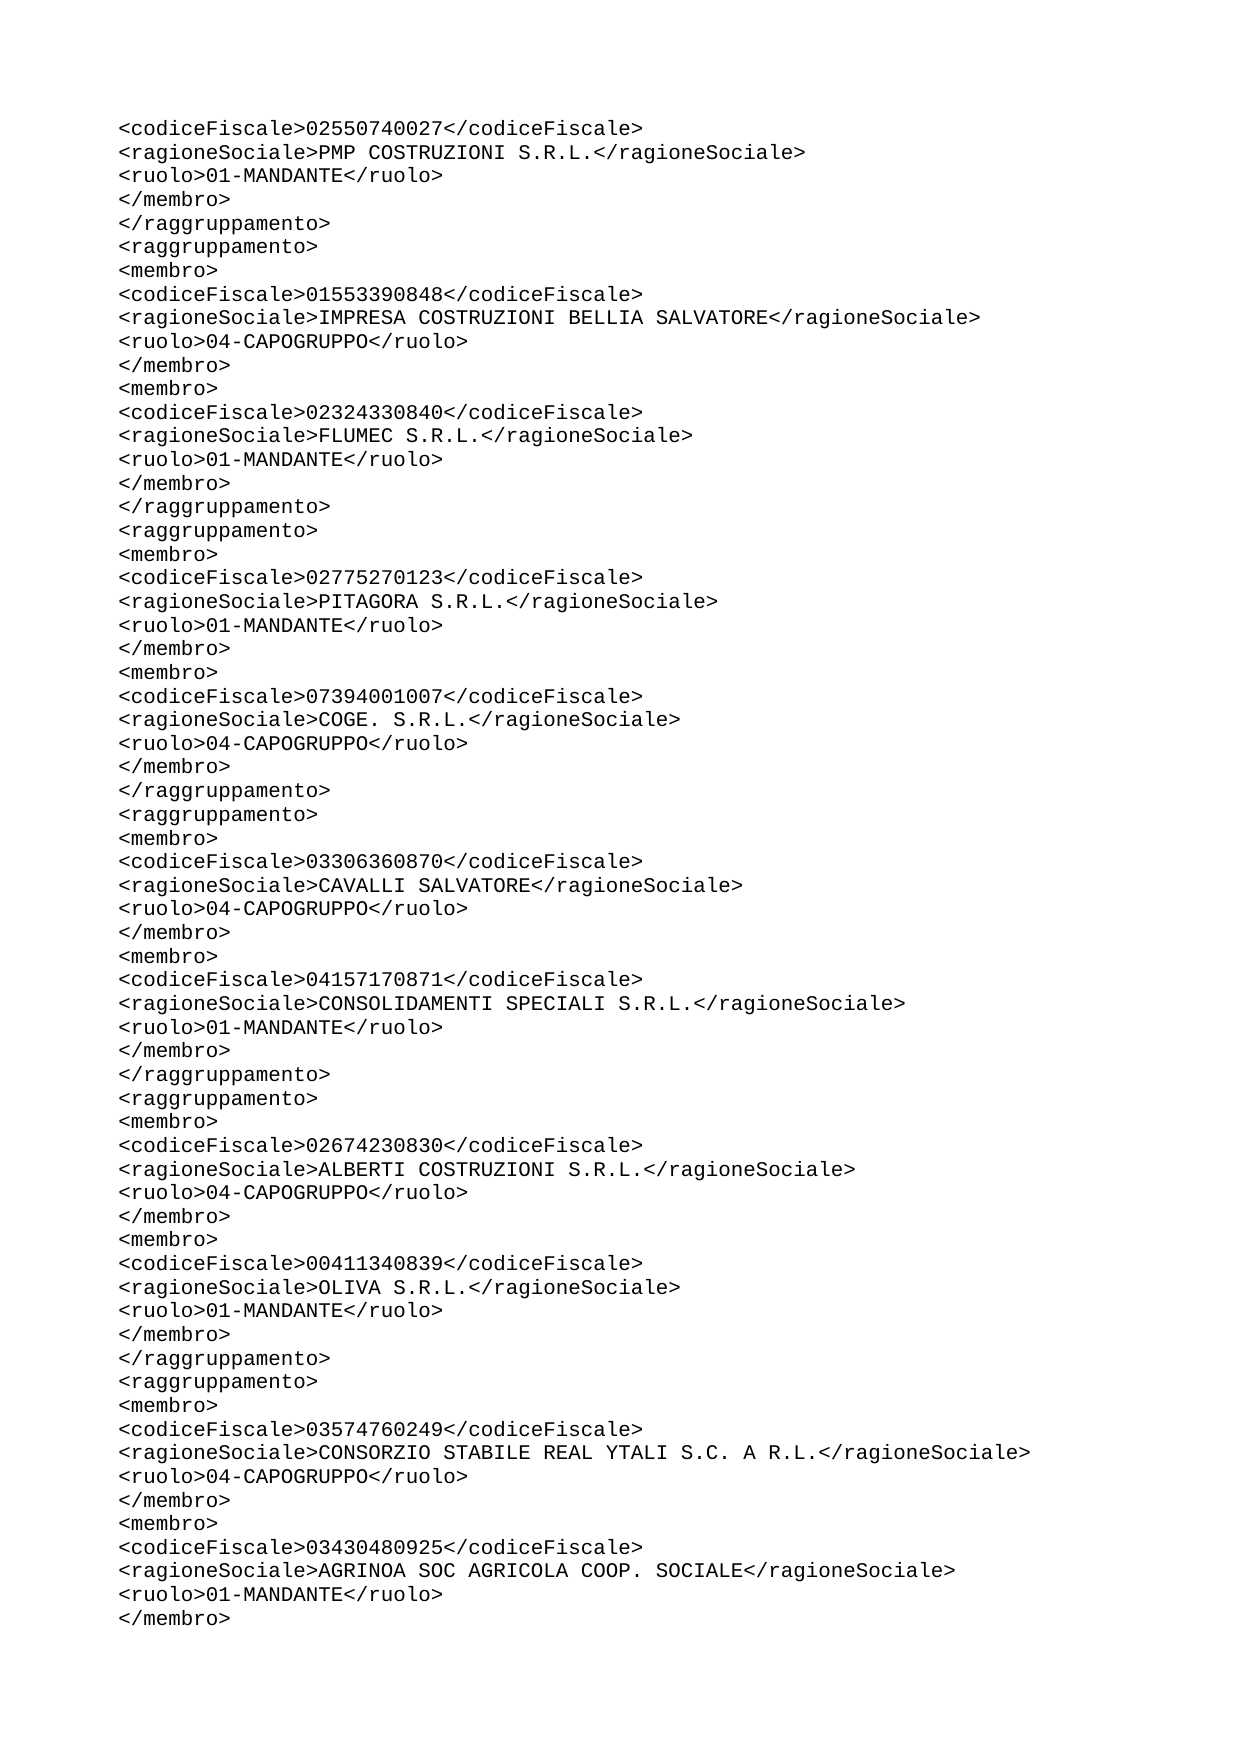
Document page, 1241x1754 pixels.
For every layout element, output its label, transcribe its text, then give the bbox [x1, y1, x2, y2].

text <ragioneSociale>ALBERTI COSTRUZIONI S.R.L.</ragioneSociale> [118, 1158, 1122, 1182]
text <codiceFiscale>00411340839</codiceFiscale> [118, 1253, 1122, 1277]
text </membro> [118, 354, 1122, 378]
text <membro> [118, 378, 1122, 402]
text <membro> [118, 1229, 1122, 1253]
text </raggruppamento> [118, 496, 1122, 520]
text </membro> [118, 1324, 1122, 1348]
text <membro> [118, 827, 1122, 851]
text <ragioneSociale>PMP COSTRUZIONI S.R.L.</ragioneSociale> [118, 142, 1122, 165]
text </raggruppamento> [118, 1064, 1122, 1088]
text <membro> [118, 1513, 1122, 1537]
text <raggruppamento> [118, 804, 1122, 827]
text </raggruppamento> [118, 1348, 1122, 1371]
text <ruolo>04-CAPOGRUPPO</ruolo> [118, 733, 1122, 757]
text <ruolo>04-CAPOGRUPPO</ruolo> [118, 1466, 1122, 1489]
text <codiceFiscale>03574760249</codiceFiscale> [118, 1419, 1122, 1442]
text <ragioneSociale>PITAGORA S.R.L.</ragioneSociale> [118, 591, 1122, 615]
text <ruolo>04-CAPOGRUPPO</ruolo> [118, 898, 1122, 922]
text </membro> [118, 1206, 1122, 1229]
text <raggruppamento> [118, 1088, 1122, 1111]
text <ragioneSociale>IMPRESA COSTRUZIONI BELLIA SALVATORE</ragioneSociale> [118, 307, 1122, 331]
text <membro> [118, 662, 1122, 686]
text <raggruppamento> [118, 1371, 1122, 1395]
text <membro> [118, 544, 1122, 567]
text </raggruppamento> [118, 780, 1122, 804]
text </raggruppamento> [118, 213, 1122, 236]
text </membro> [118, 473, 1122, 496]
text <ruolo>01-MANDANTE</ruolo> [118, 1584, 1122, 1608]
text <codiceFiscale>02775270123</codiceFiscale> [118, 567, 1122, 591]
text </membro> [118, 1608, 1122, 1631]
text <ragioneSociale>CONSORZIO STABILE REAL YTALI S.C. A R.L.</ragioneSociale> [118, 1442, 1122, 1466]
text </membro> [118, 1489, 1122, 1513]
text <raggruppamento> [118, 520, 1122, 544]
text <ragioneSociale>COGE. S.R.L.</ragioneSociale> [118, 709, 1122, 733]
text <codiceFiscale>02550740027</codiceFiscale> [118, 118, 1122, 142]
text </membro> [118, 189, 1122, 213]
text <ruolo>01-MANDANTE</ruolo> [118, 1300, 1122, 1324]
text <ruolo>01-MANDANTE</ruolo> [118, 165, 1122, 189]
text <ruolo>01-MANDANTE</ruolo> [118, 449, 1122, 473]
text <ragioneSociale>FLUMEC S.R.L.</ragioneSociale> [118, 426, 1122, 449]
text <membro> [118, 1111, 1122, 1135]
text <ragioneSociale>OLIVA S.R.L.</ragioneSociale> [118, 1277, 1122, 1300]
text </membro> [118, 638, 1122, 662]
text </membro> [118, 922, 1122, 946]
text <ruolo>01-MANDANTE</ruolo> [118, 1017, 1122, 1040]
text <ruolo>04-CAPOGRUPPO</ruolo> [118, 331, 1122, 354]
text <codiceFiscale>03306360870</codiceFiscale> [118, 851, 1122, 875]
text <codiceFiscale>02674230830</codiceFiscale> [118, 1135, 1122, 1158]
text <membro> [118, 946, 1122, 969]
text <codiceFiscale>01553390848</codiceFiscale> [118, 284, 1122, 307]
text <ragioneSociale>CONSOLIDAMENTI SPECIALI S.R.L.</ragioneSociale> [118, 993, 1122, 1017]
text <ruolo>01-MANDANTE</ruolo> [118, 615, 1122, 638]
text <ragioneSociale>AGRINOA SOC AGRICOLA COOP. SOCIALE</ragioneSociale> [118, 1561, 1122, 1584]
text <ragioneSociale>CAVALLI SALVATORE</ragioneSociale> [118, 875, 1122, 898]
text <ruolo>04-CAPOGRUPPO</ruolo> [118, 1182, 1122, 1206]
text <membro> [118, 1395, 1122, 1419]
text </membro> [118, 1040, 1122, 1064]
text <raggruppamento> [118, 236, 1122, 260]
text <codiceFiscale>07394001007</codiceFiscale> [118, 686, 1122, 709]
text </membro> [118, 757, 1122, 780]
text <codiceFiscale>04157170871</codiceFiscale> [118, 969, 1122, 993]
text <codiceFiscale>03430480925</codiceFiscale> [118, 1537, 1122, 1561]
text <codiceFiscale>02324330840</codiceFiscale> [118, 402, 1122, 426]
text <membro> [118, 260, 1122, 284]
